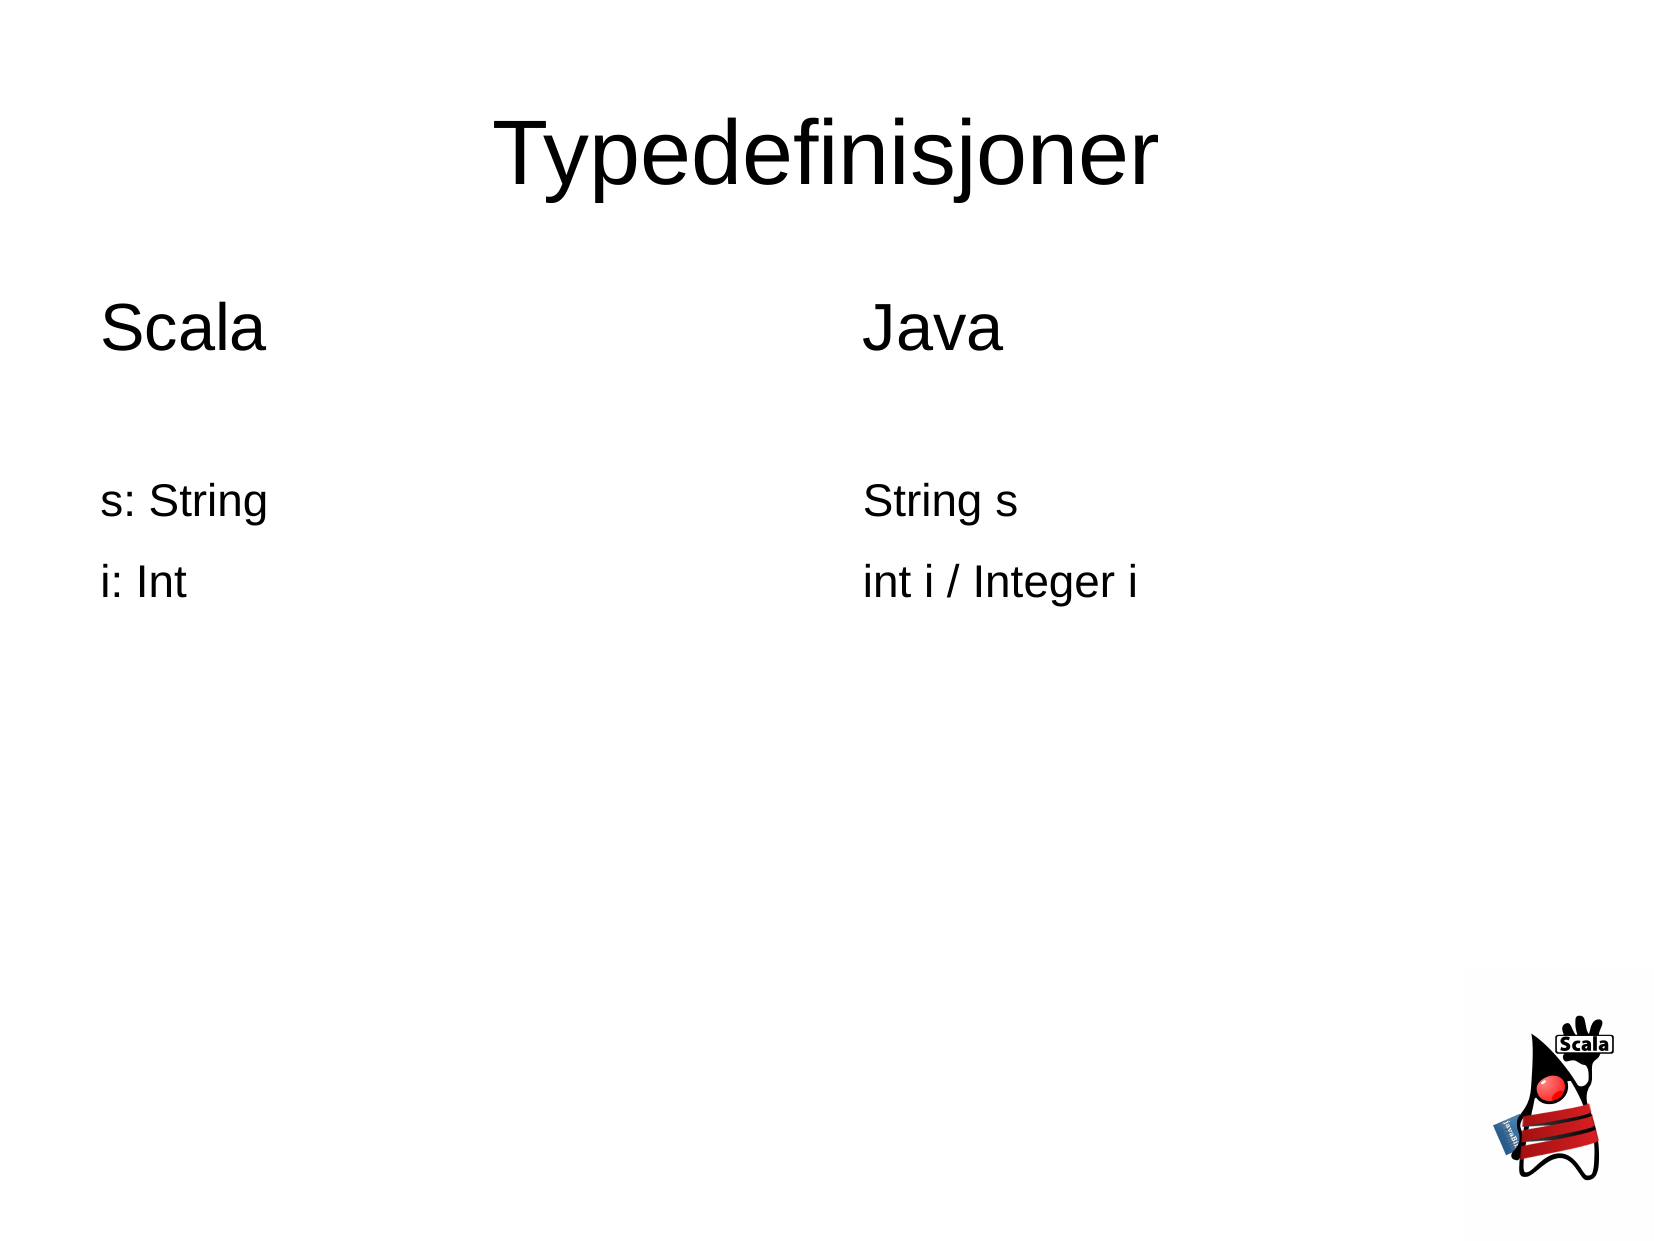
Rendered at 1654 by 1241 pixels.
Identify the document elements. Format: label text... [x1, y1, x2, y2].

list Java String s int i / Integer i [845, 290, 1572, 1109]
list Scala s: String i: Int [82, 290, 809, 1109]
title Typedefinisjoner [82, 49, 1571, 257]
picture [1462, 969, 1654, 1241]
